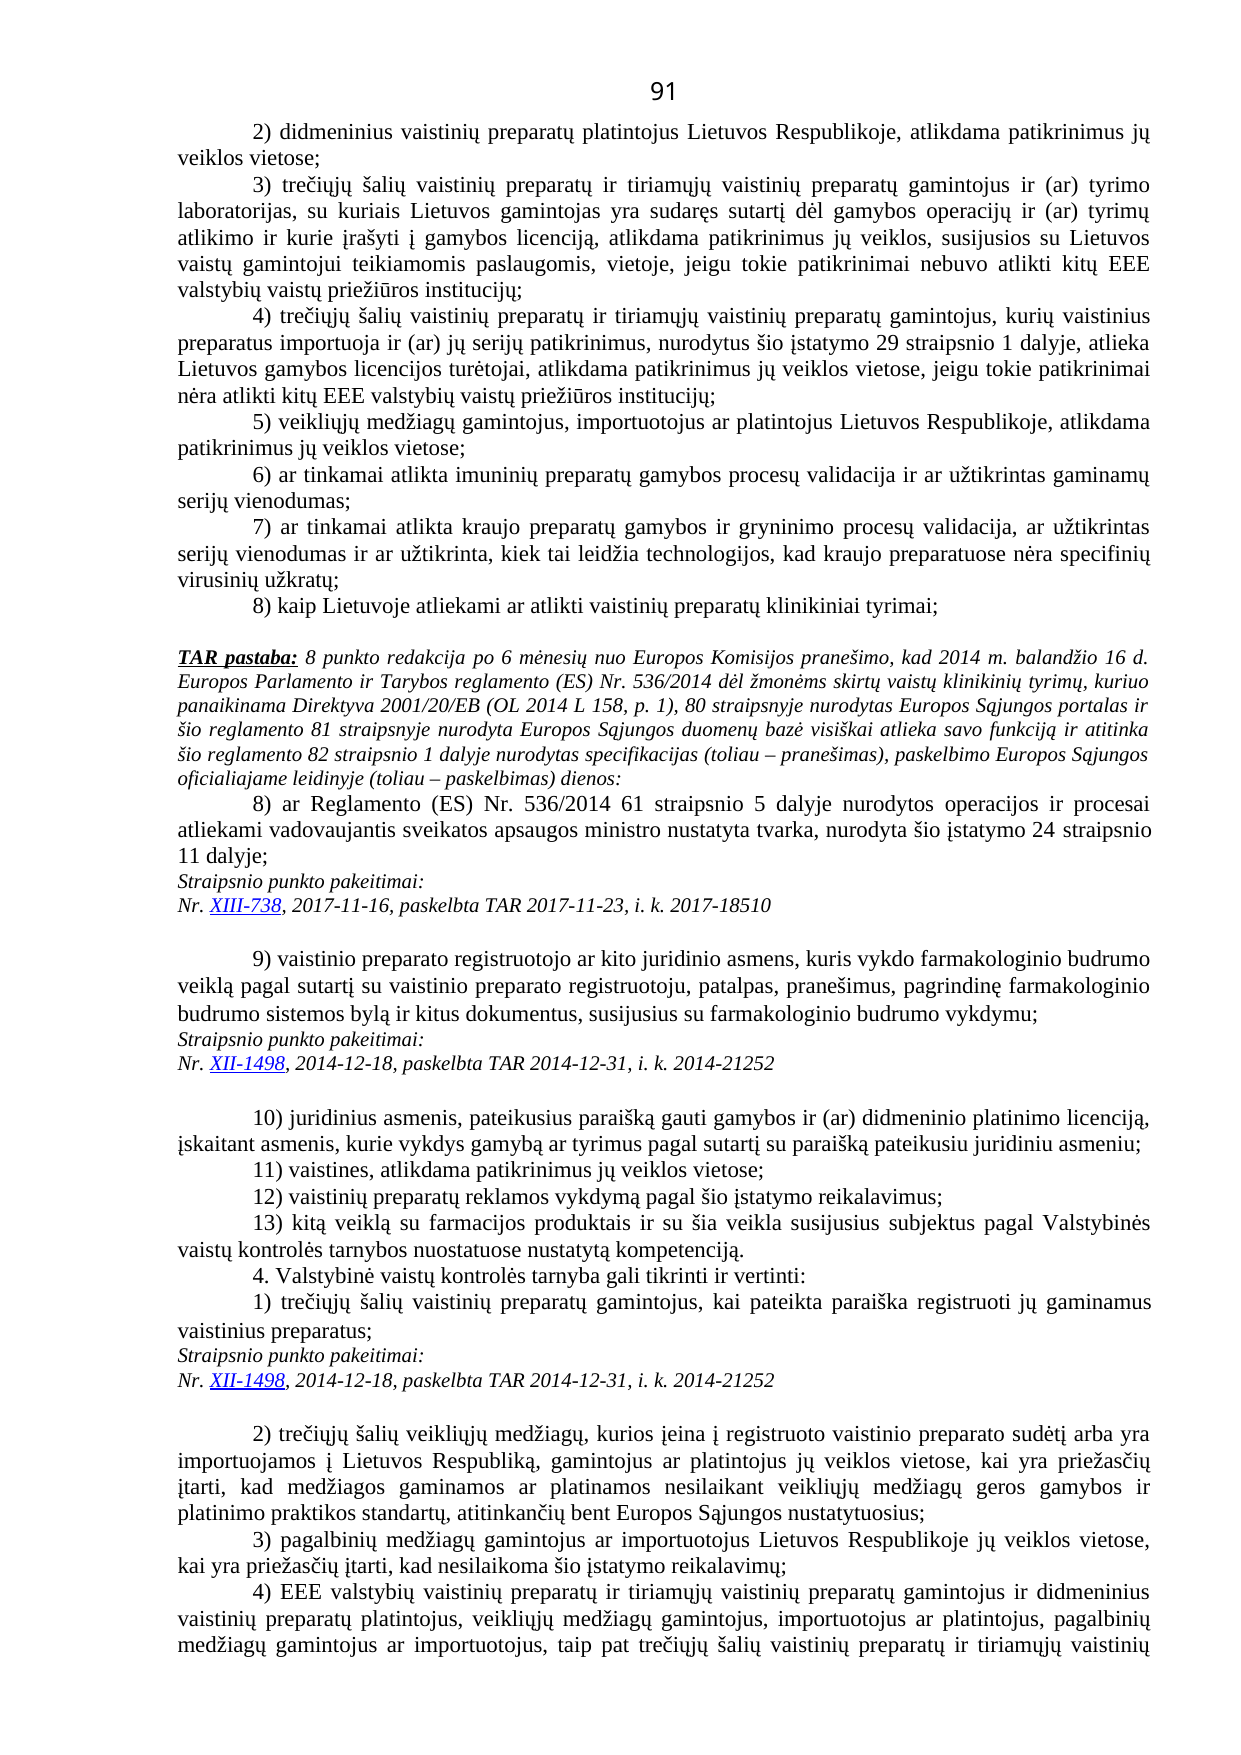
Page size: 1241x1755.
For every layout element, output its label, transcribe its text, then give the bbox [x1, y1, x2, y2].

text 8) ar Reglamento (ES) Nr. 536/2014 61 straipsnio 5 dalyje nurodytos operacijos ir procesai atliekami vadovaujantis sveikatos apsaugos ministro nustatyta tvarka, nurodyta šio įstatymo 24 straipsnio 11 dalyje; [177, 789, 1152, 869]
text 7) ar tinkamai atlikta kraujo preparatų gamybos ir gryninimo procesų validacija, ar užtikrintas serijų vienodumas ir ar užtikrinta, kiek tai leidžia technologijos, kad kraujo preparatuose nėra specifinių virusinių užkratų; [177, 513, 1152, 592]
text 3) trečiųjų šalių vaistinių preparatų ir tiriamųjų vaistinių preparatų gamintojus ir (ar) tyrimo laboratorijas, su kuriais Lietuvos gamintojas yra sudaręs sutartį dėl gamybos operacijų ir (ar) tyrimų atlikimo ir kurie įrašyti į gamybos licenciją, atlikdama patikrinimus jų veiklos, susijusios su Lietuvos vaistų gamintojui teikiamomis paslaugomis, vietoje, jeigu tokie patikrinimai nebuvo atlikti kitų EEE valstybių vaistų priežiūros institucijų; [177, 171, 1152, 303]
text Straipsnio punkto pakeitimai: [177, 1343, 1152, 1367]
text TAR pastaba: 8 punkto redakcija po 6 mėnesių nuo Europos Komisijos pranešimo, kad 2014 m. balandžio 16 d. Europos Parlamento ir Tarybos reglamento (ES) Nr. 536/2014 dėl žmonėms skirtų vaistų klinikinių tyrimų, kuriuo panaikinama Direktyva 2001/20/EB (OL 2014 L 158, p. 1), 80 straipsnyje nurodytas Europos Sąjungos portalas ir šio reglamento 81 straipsnyje nurodyta Europos Sąjungos duomenų bazė visiškai atlieka savo funkciją ir atitinka šio reglamento 82 straipsnio 1 dalyje nurodytas specifikacijas (toliau – pranešimas), paskelbimo Europos Sąjungos oficialiajame leidinyje (toliau – paskelbimas) dienos: [177, 645, 1152, 789]
text 12) vaistinių preparatų reklamos vykdymą pagal šio įstatymo reikalavimus; [177, 1183, 1152, 1209]
text 10) juridinius asmenis, pateikusius paraišką gauti gamybos ir (ar) didmeninio platinimo licenciją, įskaitant asmenis, kurie vykdys gamybą ar tyrimus pagal sutartį su paraišką pateikusiu juridiniu asmeniu; [177, 1104, 1152, 1157]
text Straipsnio punkto pakeitimai: [177, 1027, 1152, 1051]
text Nr. XII-1498, 2014-12-18, paskelbta TAR 2014-12-31, i. k. 2014-21252 [177, 1051, 1152, 1075]
text Straipsnio punkto pakeitimai: [177, 869, 1152, 893]
text 13) kitą veiklą su farmacijos produktais ir su šia veikla susijusius subjektus pagal Valstybinės vaistų kontrolės tarnybos nuostatuose nustatytą kompetenciją. [177, 1209, 1152, 1262]
text 4. Valstybinė vaistų kontrolės tarnyba gali tikrinti ir vertinti: [177, 1262, 1152, 1288]
text 2) trečiųjų šalių veikliųjų medžiagų, kurios įeina į registruoto vaistinio preparato sudėtį arba yra importuojamos į Lietuvos Respubliką, gamintojus ar platintojus jų veiklos vietose, kai yra priežasčių įtarti, kad medžiagos gaminamos ar platinamos nesilaikant veikliųjų medžiagų geros gamybos ir platinimo praktikos standartų, atitinkančių bent Europos Sąjungos nustatytuosius; [177, 1420, 1152, 1526]
text 3) pagalbinių medžiagų gamintojus ar importuotojus Lietuvos Respublikoje jų veiklos vietose, kai yra priežasčių įtarti, kad nesilaikoma šio įstatymo reikalavimų; [177, 1526, 1152, 1578]
text 4) EEE valstybių vaistinių preparatų ir tiriamųjų vaistinių preparatų gamintojus ir didmeninius vaistinių preparatų platintojus, veikliųjų medžiagų gamintojus, importuotojus ar platintojus, pagalbinių medžiagų gamintojus ar importuotojus, taip pat trečiųjų šalių vaistinių preparatų ir tiriamųjų vaistinių [177, 1578, 1152, 1657]
text 2) didmeninius vaistinių preparatų platintojus Lietuvos Respublikoje, atlikdama patikrinimus jų veiklos vietose; [177, 118, 1152, 171]
text 9) vaistinio preparato registruotojo ar kito juridinio asmens, kuris vykdo farmakologinio budrumo veiklą pagal sutartį su vaistinio preparato registruotoju, patalpas, pranešimus, pagrindinę farmakologinio budrumo sistemos bylą ir kitus dokumentus, susijusius su farmakologinio budrumo vykdymu; [177, 946, 1152, 1027]
text 4) trečiųjų šalių vaistinių preparatų ir tiriamųjų vaistinių preparatų gamintojus, kurių vaistinius preparatus importuoja ir (ar) jų serijų patikrinimus, nurodytus šio įstatymo 29 straipsnio 1 dalyje, atlieka Lietuvos gamybos licencijos turėtojai, atlikdama patikrinimus jų veiklos vietose, jeigu tokie patikrinimai nėra atlikti kitų EEE valstybių vaistų priežiūros institucijų; [177, 303, 1152, 408]
text 8) kaip Lietuvoje atliekami ar atlikti vaistinių preparatų klinikiniai tyrimai; [177, 592, 1152, 619]
text Nr. XIII-738, 2017-11-16, paskelbta TAR 2017-11-23, i. k. 2017-18510 [177, 893, 1152, 917]
text 5) veikliųjų medžiagų gamintojus, importuotojus ar platintojus Lietuvos Respublikoje, atlikdama patikrinimus jų veiklos vietose; [177, 408, 1152, 461]
text 1) trečiųjų šalių vaistinių preparatų gamintojus, kai pateikta paraiška registruoti jų gaminamus vaistinius preparatus; [177, 1288, 1152, 1343]
text 11) vaistines, atlikdama patikrinimus jų veiklos vietose; [177, 1157, 1152, 1183]
text Nr. XII-1498, 2014-12-18, paskelbta TAR 2014-12-31, i. k. 2014-21252 [177, 1367, 1152, 1392]
text 6) ar tinkamai atlikta imuninių preparatų gamybos procesų validacija ir ar užtikrintas gaminamų serijų vienodumas; [177, 461, 1152, 513]
